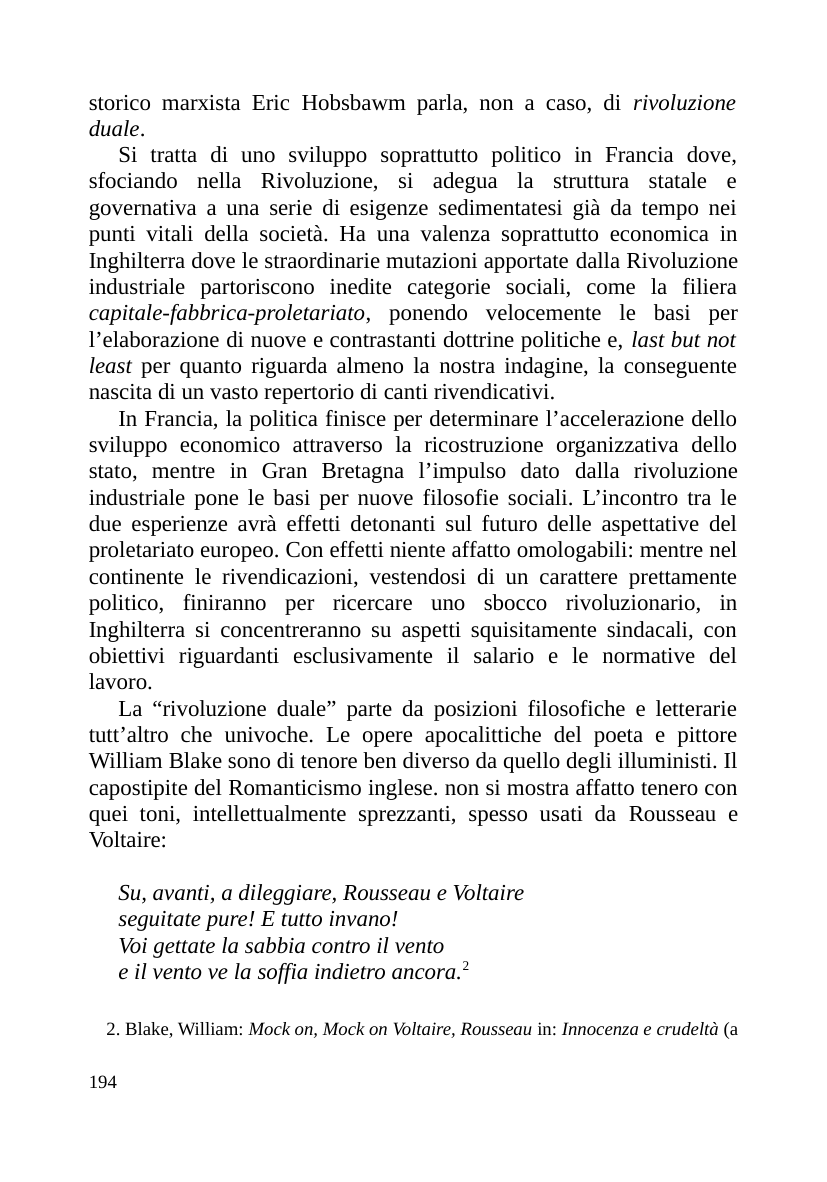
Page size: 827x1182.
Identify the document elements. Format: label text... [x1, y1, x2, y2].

text Su, avanti, a dileggiare, Rousseau e Voltaire [88, 879, 738, 906]
text In Francia, la politica finisce per determinare l’accelerazione dello sviluppo economico attraverso la ricostruzione organizzativa dello stato, mentre in Gran Bretagna l’impulso dato dalla rivoluzione industriale pone le basi per nuove filosofie sociali. L’incontro tra le due esperienze avrà effetti detonanti sul futuro delle aspettative del proletariato europeo. Con effetti niente affatto omologabili: mentre nel continente le rivendicazioni, vestendosi di un carattere prettamente politico, finiranno per ricercare uno sbocco rivoluzionario, in Inghilterra si concentreranno su aspetti squisitamente sindacali, con obiettivi riguardanti esclusivamente il salario e le normative del lavoro. [88, 405, 738, 695]
text Blake, William: Mock on, Mock on Voltaire, Rousseau in: Innocenza e crudeltà (a [88, 1017, 738, 1039]
text Si tratta di uno sviluppo soprattutto politico in Francia dove, sfociando nella Rivoluzione, si adegua la struttura statale e governativa a una serie di esigenze sedimentatesi già da tempo nei punti vitali della società. Ha una valenza soprattutto economica in Inghilterra dove le straordinarie mutazioni apportate dalla Rivoluzione industriale partoriscono inedite categorie sociali, come la filiera capitale-fabbrica-proletariato, ponendo velocemente le basi per l’elaborazione di nuove e contrastanti dottrine politiche e, last but not least per quanto riguarda almeno la nostra indagine, la conseguente nascita di un vasto repertorio di canti rivendicativi. [88, 141, 738, 405]
text La “rivoluzione duale” parte da posizioni filosofiche e letterarie tutt’altro che univoche. Le opere apocalittiche del poeta e pittore William Blake sono di tenore ben diverso da quello degli illuministi. Il capostipite del Romanticismo inglese. non si mostra affatto tenero con quei toni, intellettualmente sprezzanti, spesso usati da Rousseau e Voltaire: [88, 695, 738, 853]
text storico marxista Eric Hobsbawm parla, non a caso, di rivoluzione duale. [88, 88, 738, 141]
text e il vento ve la soffia indietro ancora. [88, 958, 738, 984]
text Voi gettate la sabbia contro il vento [88, 932, 738, 958]
text seguitate pure! E tutto invano! [88, 906, 738, 932]
